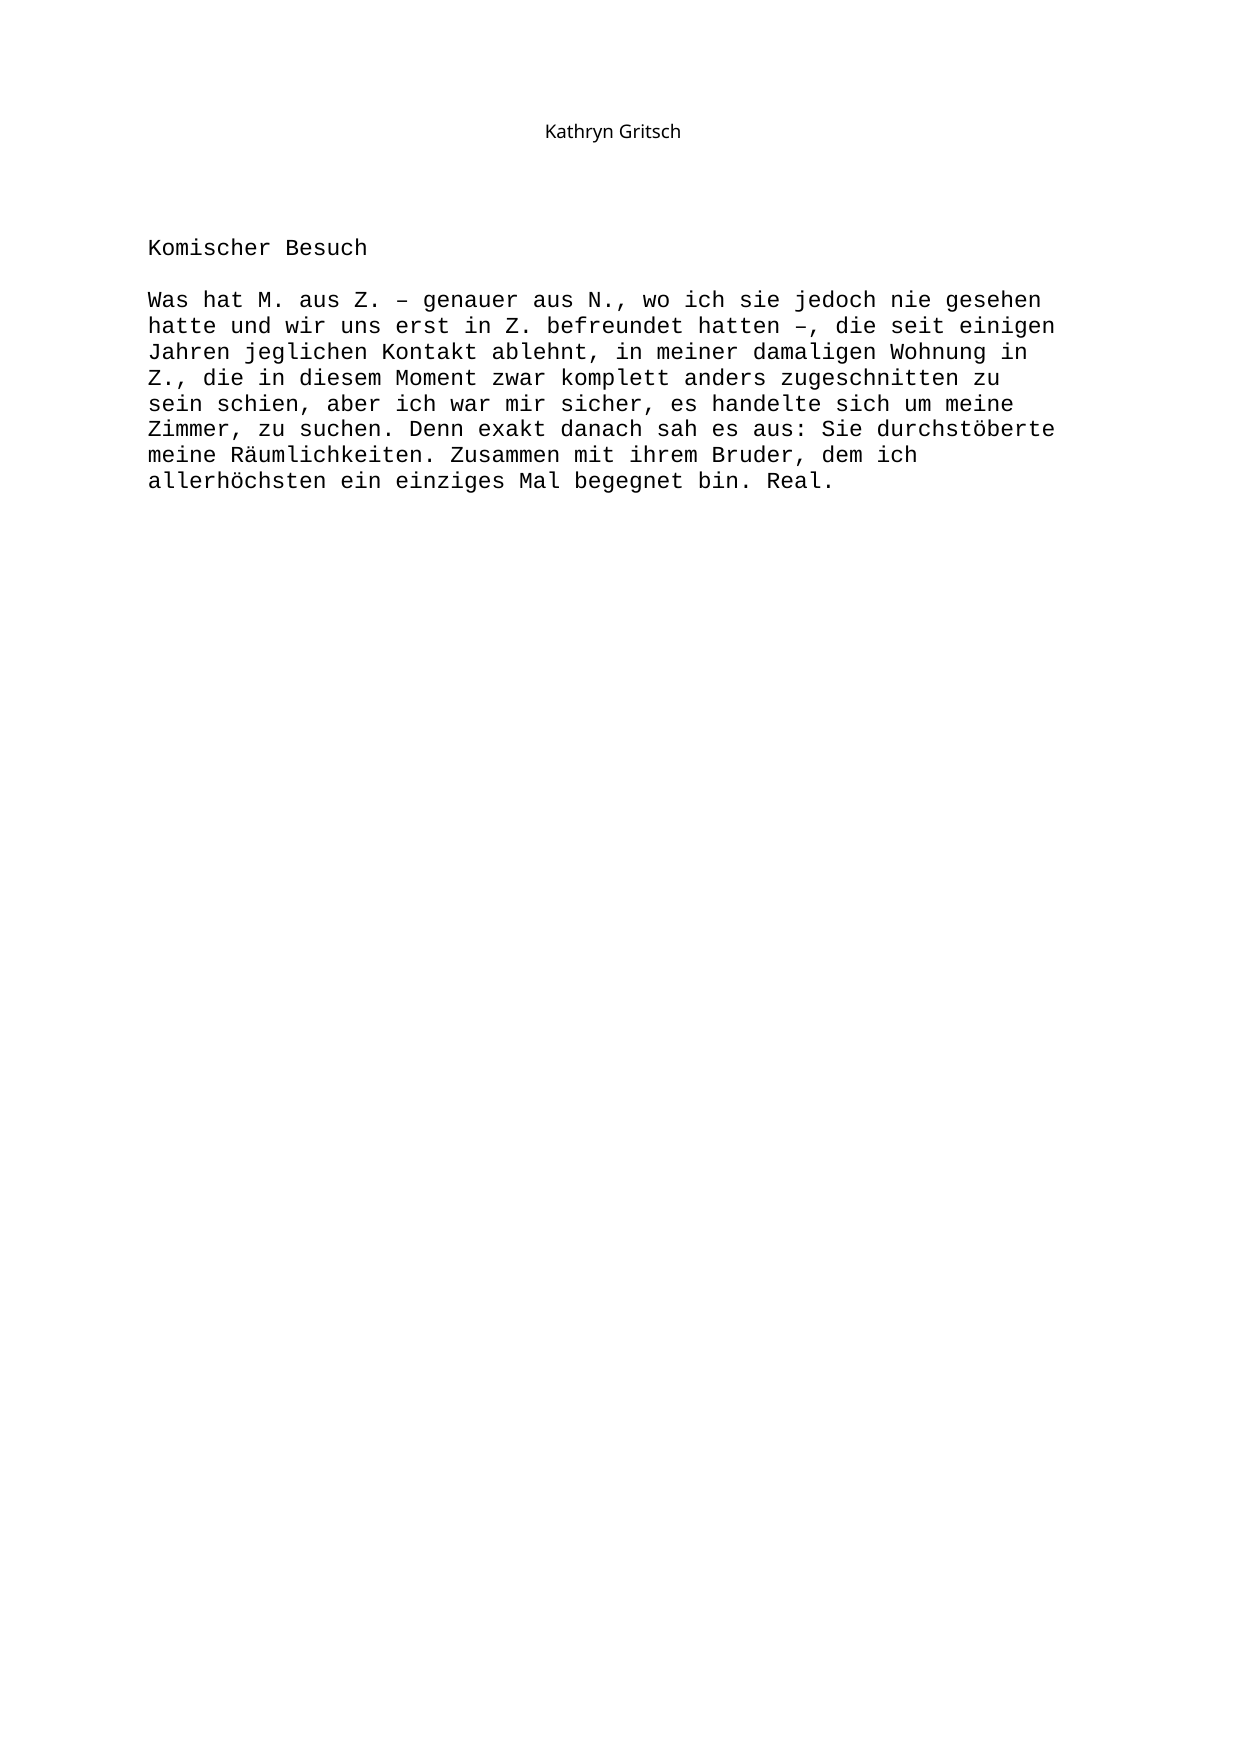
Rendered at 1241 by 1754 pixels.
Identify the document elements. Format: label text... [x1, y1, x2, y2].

text Was hat M. aus Z. – genauer aus N., wo ich sie jedoch nie gesehen hatte und wir uns erst in Z. befreundet hatten –, die seit einigen Jahren jeglichen Kontakt ablehnt, in meiner damaligen Wohnung in Z., die in diesem Moment zwar komplett anders zugeschnitten zu sein schien, aber ich war mir sicher, es handelte sich um meine Zimmer, zu suchen. Denn exakt danach sah es aus: Sie durchstöberte meine Räumlichkeiten. Zusammen mit ihrem Bruder, dem ich allerhöchsten ein einziges Mal begegnet bin. Real. [148, 288, 1063, 496]
text Komischer Besuch [148, 236, 1063, 262]
